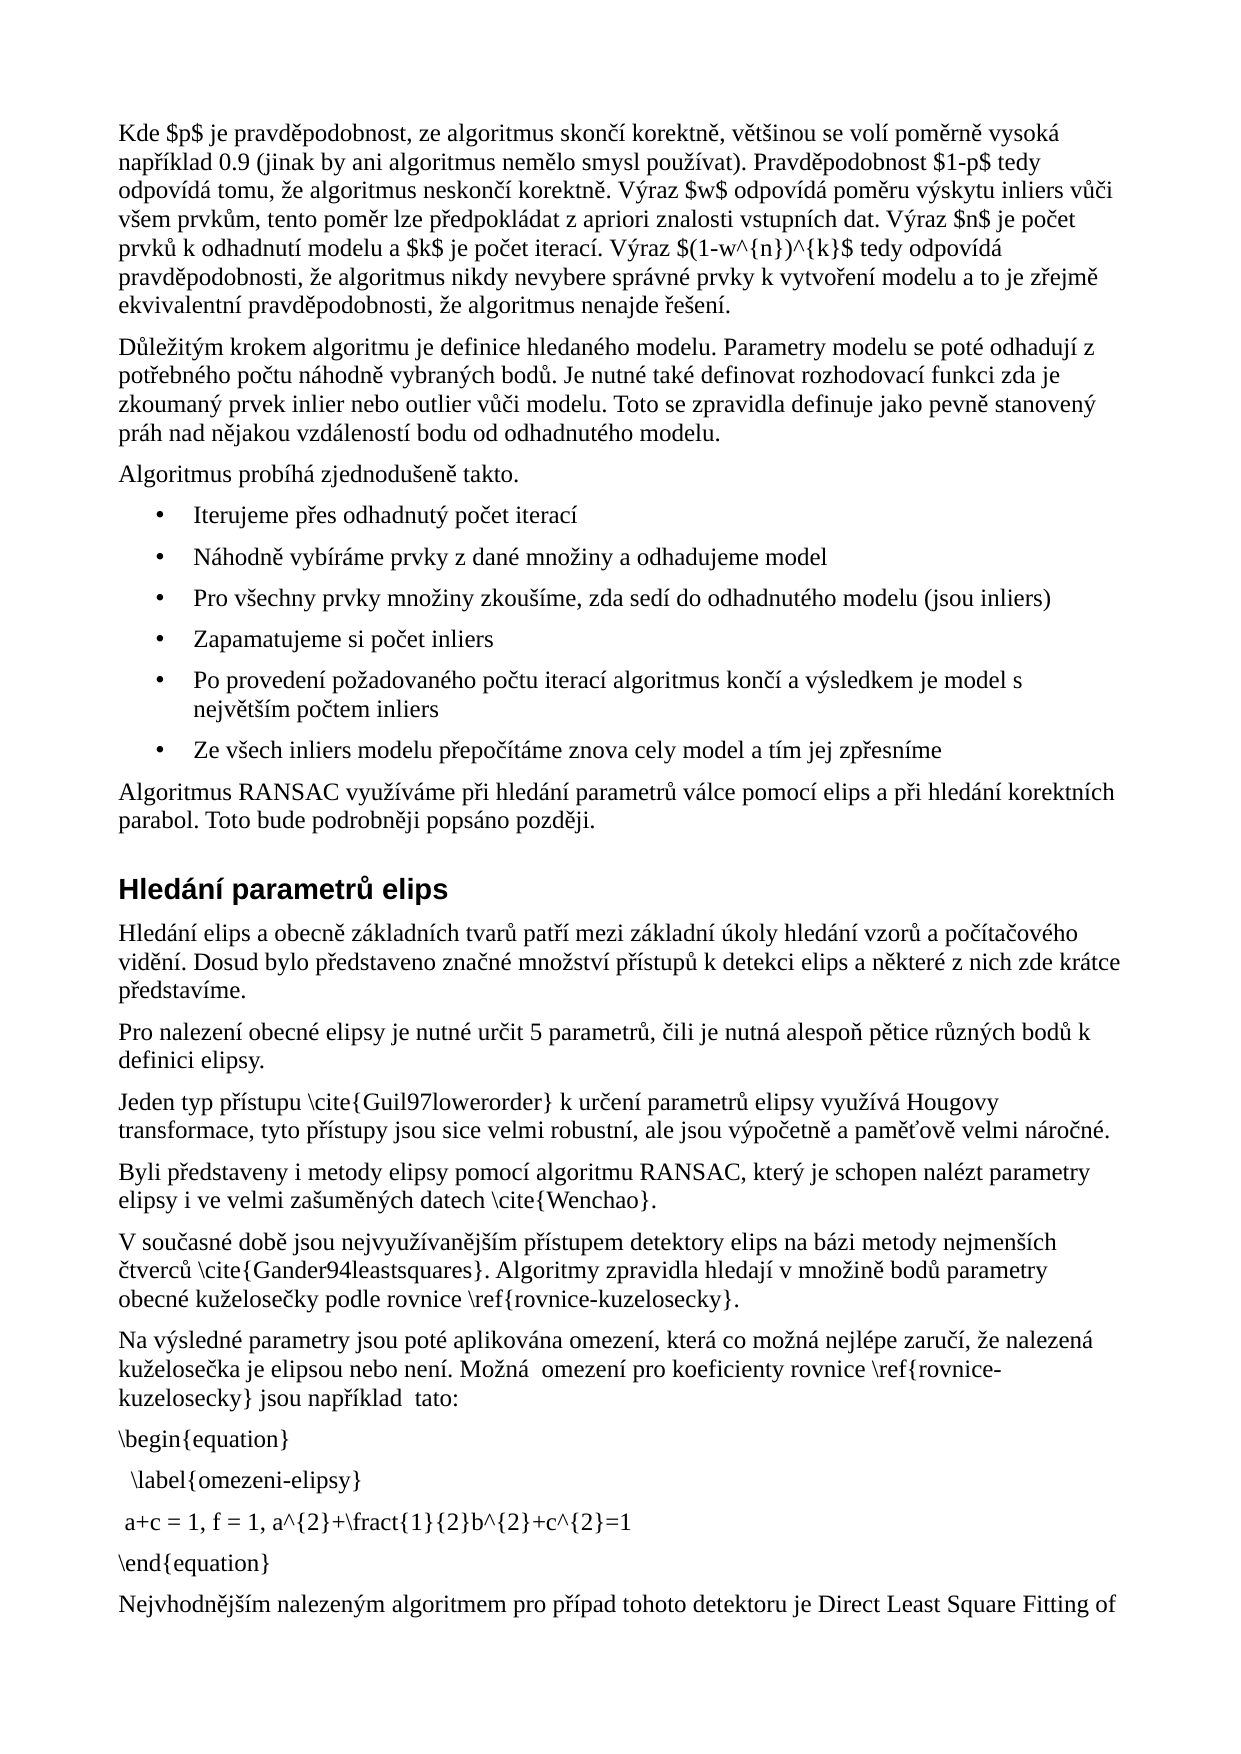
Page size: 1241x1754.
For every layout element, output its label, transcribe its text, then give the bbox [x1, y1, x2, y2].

text Pro nalezení obecné elipsy je nutné určit 5 parametrů, čili je nutná alespoň pětice různých bodů k definici elipsy. [118, 1017, 1122, 1074]
text a+c = 1, f = 1, a^{2}+\fract{1}{2}b^{2}+c^{2}=1 [118, 1507, 1122, 1535]
text \label{omezeni-elipsy} [118, 1465, 1122, 1494]
text V současné době jsou nejvyužívanějším přístupem detektory elips na bázi metody nejmenších čtverců \cite{Gander94leastsquares}. Algoritmy zpravidla hledají v množině bodů parametry obecné kuželosečky podle rovnice \ref{rovnice-kuzelosecky}. [118, 1227, 1122, 1313]
text Důležitým krokem algoritmu je definice hledaného modelu. Parametry modelu se poté odhadují z potřebného počtu náhodně vybraných bodů. Je nutné také definovat rozhodovací funkci zda je zkoumaný prvek inlier nebo outlier vůči modelu. Toto se zpravidla definuje jako pevně stanovený práh nad nějakou vzdáleností bodu od odhadnutého modelu. [118, 332, 1122, 447]
text \end{equation} [118, 1548, 1122, 1577]
list Po provedení požadovaného počtu iterací algoritmus končí a výsledkem je model s největším počtem inliers [156, 666, 1122, 723]
text Algoritmus RANSAC využíváme při hledání parametrů válce pomocí elips a při hledání korektních parabol. Toto bude podrobněji popsáno později. [118, 777, 1122, 834]
text Byli představeny i metody elipsy pomocí algoritmu RANSAC, který je schopen nalézt parametry elipsy i ve velmi zašuměných datech \cite{Wenchao}. [118, 1157, 1122, 1214]
list Ze všech inliers modelu přepočítáme znova cely model a tím jej zpřesníme [156, 736, 1122, 764]
text Na výsledné parametry jsou poté aplikována omezení, která co možná nejlépe zaručí, že nalezená kuželosečka je elipsou nebo není. Možná omezení pro koeficienty rovnice \ref{rovnice-kuzelosecky} jsou například tato: [118, 1325, 1122, 1412]
text Nejvhodnějším nalezeným algoritmem pro případ tohoto detektoru je Direct Least Square Fitting of [118, 1589, 1122, 1618]
list Iterujeme přes odhadnutý počet iterací [156, 501, 1122, 529]
text Jeden typ přístupu \cite{Guil97lowerorder} k určení parametrů elipsy využívá Hougovy transformace, tyto přístupy jsou sice velmi robustní, ale jsou výpočetně a paměťově velmi náročné. [118, 1087, 1122, 1144]
subtitle Hledání parametrů elips [118, 872, 1122, 905]
list Zapamatujeme si počet inliers [156, 624, 1122, 653]
text Hledání elips a obecně základních tvarů patří mezi základní úkoly hledání vzorů a počítačového vidění. Dosud bylo představeno značné množství přístupů k detekci elips a některé z nich zde krátce představíme. [118, 918, 1122, 1004]
text Algoritmus probíhá zjednodušeně takto. [118, 459, 1122, 488]
list Náhodně vybíráme prvky z dané množiny a odhadujeme model [156, 542, 1122, 571]
text \begin{equation} [118, 1424, 1122, 1453]
list Pro všechny prvky množiny zkoušíme, zda sedí do odhadnutého modelu (jsou inliers) [156, 583, 1122, 612]
text Kde $p$ je pravděpodobnost, ze algoritmus skončí korektně, většinou se volí poměrně vysoká například 0.9 (jinak by ani algoritmus nemělo smysl používat). Pravděpodobnost $1-p$ tedy odpovídá tomu, že algoritmus neskončí korektně. Výraz $w$ odpovídá poměru výskytu inliers vůči všem prvkům, tento poměr lze předpokládat z apriori znalosti vstupních dat. Výraz $n$ je počet prvků k odhadnutí modelu a $k$ je počet iterací. Výraz $(1-w^{n})^{k}$ tedy odpovídá pravděpodobnosti, že algoritmus nikdy nevybere správné prvky k vytvoření modelu a to je zřejmě ekvivalentní pravděpodobnosti, že algoritmus nenajde řešení. [118, 118, 1122, 319]
